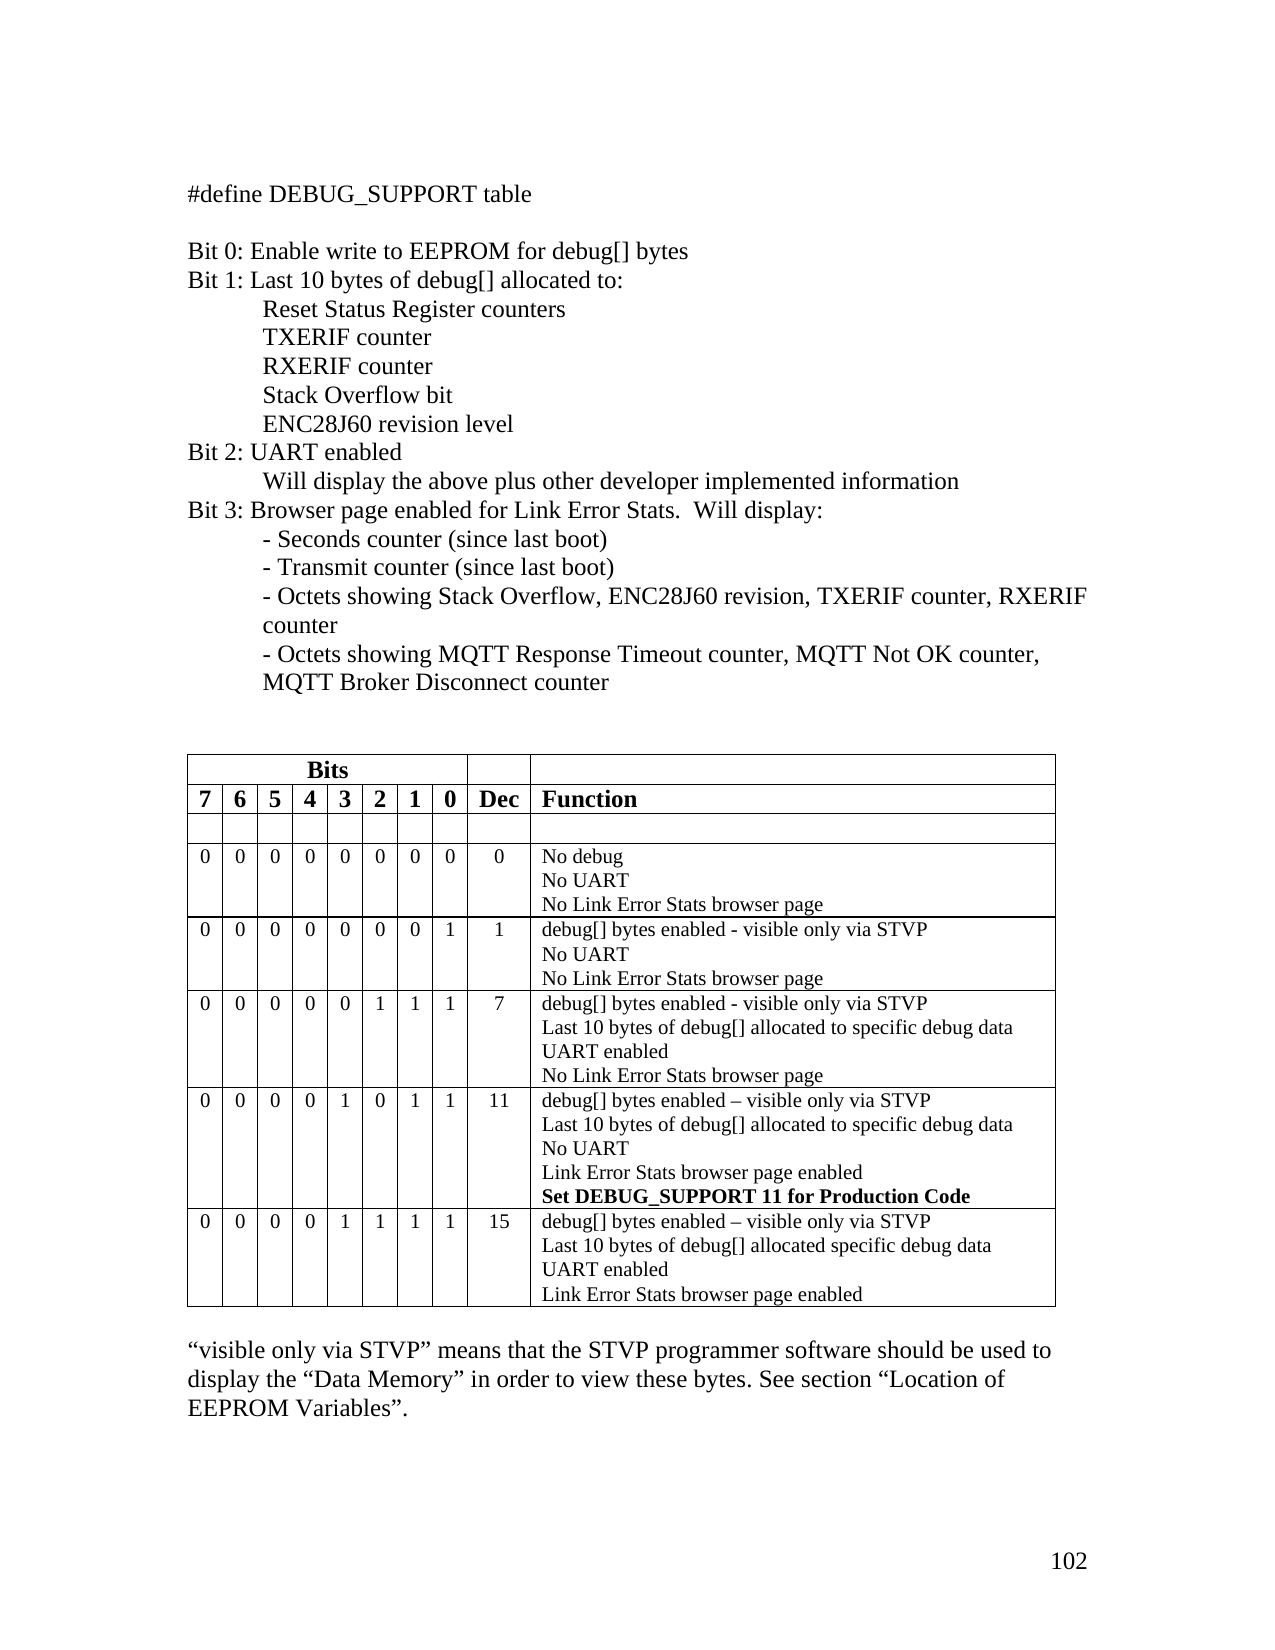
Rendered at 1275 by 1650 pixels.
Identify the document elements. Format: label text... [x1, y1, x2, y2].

table_cell debug[] bytes enabled – visible only via STVP Last 10 bytes of debug[] allocated specific debug data UART enabled Link Error Stats browser page enabled [531, 1209, 1055, 1306]
text Stack Overflow bit [262, 380, 1087, 409]
text #define DEBUG_SUPPORT table [187, 179, 1087, 207]
table_cell 0 [328, 918, 362, 989]
table_header [531, 755, 1055, 783]
table_cell 0 [188, 844, 222, 916]
table_cell [223, 814, 257, 843]
table_cell 0 [433, 785, 467, 813]
table_cell 0 [258, 991, 292, 1087]
table_cell 0 [293, 991, 327, 1087]
table_cell 0 [293, 1088, 327, 1208]
table_cell 1 [398, 991, 432, 1087]
table_cell 1 [398, 785, 432, 813]
table_cell 0 [468, 844, 530, 916]
table_cell 1 [398, 1209, 432, 1306]
table_cell 1 [468, 918, 530, 989]
table_header [468, 755, 530, 783]
table_cell 0 [328, 844, 362, 916]
table_cell 0 [398, 844, 432, 916]
table_cell 0 [363, 844, 397, 916]
table_cell 15 [468, 1209, 530, 1306]
text - Octets showing Stack Overflow, ENC28J60 revision, TXERIF counter, RXERIF counter [262, 581, 1087, 639]
table_cell 11 [468, 1088, 530, 1208]
table_cell [398, 814, 432, 843]
table_cell 0 [293, 1209, 327, 1306]
table_cell 0 [188, 991, 222, 1087]
table_cell 0 [258, 1088, 292, 1208]
table_cell [363, 814, 397, 843]
table_cell 7 [188, 785, 222, 813]
table_cell 2 [363, 785, 397, 813]
table_cell debug[] bytes enabled – visible only via STVP Last 10 bytes of debug[] allocated to specific debug data No UART Link Error Stats browser page enabled Set DEBUG_SUPPORT 11 for Production Code [531, 1088, 1055, 1208]
table_cell 4 [293, 785, 327, 813]
table_header Bits [188, 755, 467, 783]
text - Seconds counter (since last boot) [262, 524, 1087, 552]
text Bit 0: Enable write to EEPROM for debug[] bytes [187, 236, 1087, 265]
table_cell [328, 814, 362, 843]
text Bit 1: Last 10 bytes of debug[] allocated to: [187, 265, 1087, 294]
table_cell 1 [363, 991, 397, 1087]
table_cell 0 [363, 1088, 397, 1208]
text Bit 3: Browser page enabled for Link Error Stats. Will display: [187, 495, 1087, 524]
table_cell [468, 814, 530, 843]
table_cell 0 [258, 918, 292, 989]
table_cell [433, 814, 467, 843]
table_cell Function [531, 785, 1055, 813]
table_cell 0 [188, 1209, 222, 1306]
table_cell 1 [328, 1209, 362, 1306]
table_cell 0 [258, 1209, 292, 1306]
table_cell 0 [188, 918, 222, 989]
table_cell 1 [433, 1088, 467, 1208]
text Reset Status Register counters [262, 294, 1087, 322]
text - Octets showing MQTT Response Timeout counter, MQTT Not OK counter, MQTT Broker Disconnect counter [262, 639, 1087, 696]
table_cell 1 [398, 1088, 432, 1208]
table_cell 1 [363, 1209, 397, 1306]
table_cell 1 [328, 1088, 362, 1208]
text ENC28J60 revision level [262, 409, 1087, 437]
table_cell 0 [223, 1088, 257, 1208]
table_cell No debug No UART No Link Error Stats browser page [531, 844, 1055, 916]
text TXERIF counter [262, 322, 1087, 351]
table_cell 0 [223, 844, 257, 916]
text RXERIF counter [262, 351, 1087, 380]
table_cell [531, 814, 1055, 843]
table_cell 0 [223, 918, 257, 989]
table_cell 0 [433, 844, 467, 916]
table_cell 0 [188, 1088, 222, 1208]
table_cell Dec [468, 785, 530, 813]
text Bit 2: UART enabled [187, 437, 1087, 466]
table_cell 3 [328, 785, 362, 813]
table_cell debug[] bytes enabled - visible only via STVP No UART No Link Error Stats browser page [531, 918, 1055, 989]
table_cell 7 [468, 991, 530, 1087]
table_cell debug[] bytes enabled - visible only via STVP Last 10 bytes of debug[] allocated to specific debug data UART enabled No Link Error Stats browser page [531, 991, 1055, 1087]
table_cell 0 [223, 1209, 257, 1306]
table_cell 0 [293, 844, 327, 916]
text - Transmit counter (since last boot) [262, 552, 1087, 581]
table_cell 1 [433, 991, 467, 1087]
table_cell 1 [433, 1209, 467, 1306]
text “visible only via STVP” means that the STVP programmer software should be used to display the “Data Memory” in order to view these bytes. See section “Location of EEPROM Variables”. [187, 1335, 1087, 1422]
table_cell 0 [328, 991, 362, 1087]
table_cell 0 [293, 918, 327, 989]
table_cell 1 [433, 918, 467, 989]
text Will display the above plus other developer implemented information [262, 466, 1087, 495]
table_cell [258, 814, 292, 843]
table_cell 0 [223, 991, 257, 1087]
table_cell 6 [223, 785, 257, 813]
table_cell 0 [258, 844, 292, 916]
table_cell 0 [363, 918, 397, 989]
table_cell 5 [258, 785, 292, 813]
table_cell [188, 814, 222, 843]
table_cell [293, 814, 327, 843]
table_cell 0 [398, 918, 432, 989]
